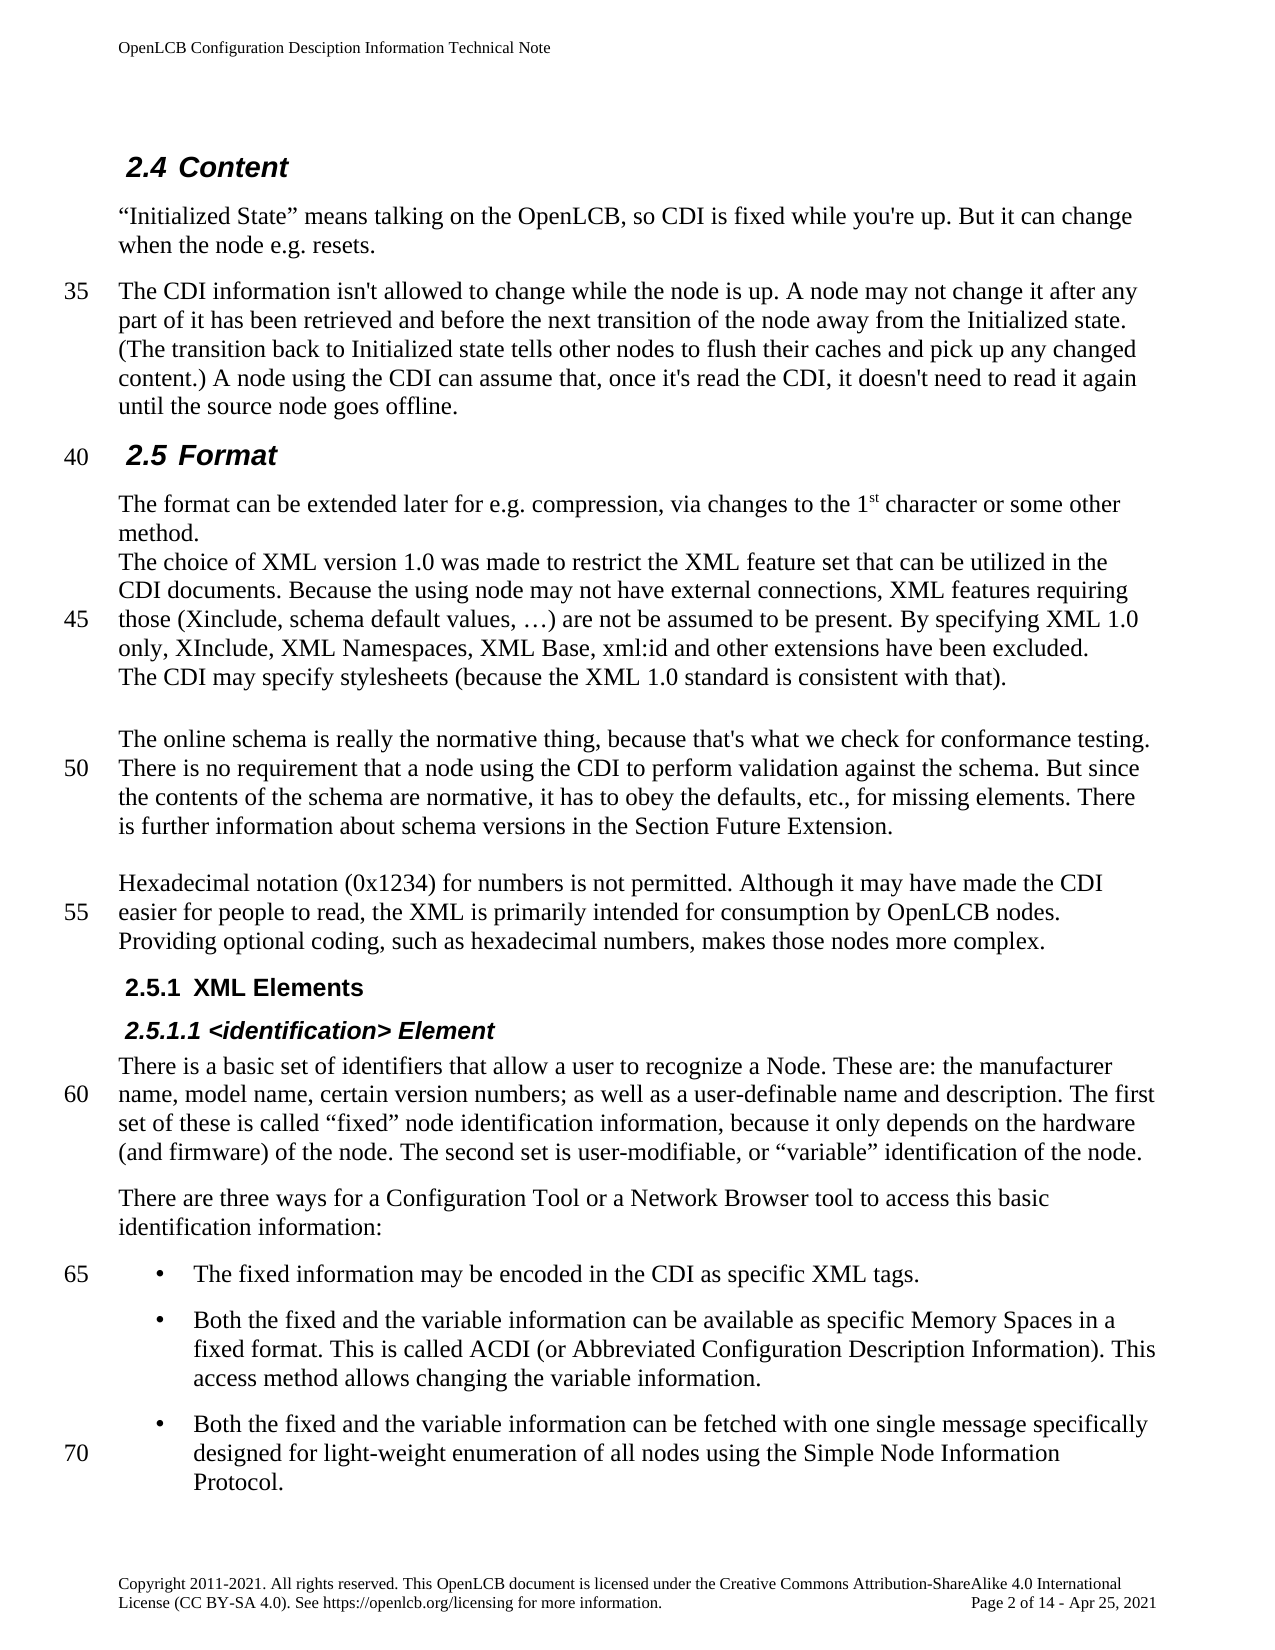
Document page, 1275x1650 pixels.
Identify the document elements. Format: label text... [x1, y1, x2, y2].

text The format can be extended later for e.g. compression, via changes to the 1st character or some other method. [118, 489, 1157, 547]
subtitle XML Elements [118, 972, 1157, 1001]
text The CDI may specify stylesheets (because the XML 1.0 standard is consistent with that). [118, 662, 1157, 690]
list Both the fixed and the variable information can be available as specific Memory Spaces in a fixed format. This is called ACDI (or Abbreviated Configuration Description Information). This access method allows changing the variable information. [156, 1305, 1157, 1391]
text “Initialized State” means talking on the OpenLCB, so CDI is fixed while you're up. But it can change when the node e.g. resets. [118, 201, 1157, 259]
text There are three ways for a Configuration Tool or a Network Browser tool to access this basic identification information: [118, 1183, 1157, 1241]
list The fixed information may be encoded in the CDI as specific XML tags. [156, 1259, 1157, 1287]
subtitle <identification> Element [118, 1016, 1157, 1045]
text The choice of XML version 1.0 was made to restrict the XML feature set that can be utilized in the CDI documents. Because the using node may not have external connections, XML features requiring those (Xinclude, schema default values, …) are not be assumed to be present. By specifying XML 1.0 only, XInclude, XML Namespaces, XML Base, xml:id and other extensions have been excluded. [118, 547, 1157, 662]
subtitle Content [118, 150, 1157, 183]
text Hexadecimal notation (0x1234) for numbers is not permitted. Although it may have made the CDI easier for people to read, the XML is primarily intended for consumption by OpenLCB nodes. Providing optional coding, such as hexadecimal numbers, makes those nodes more complex. [118, 868, 1157, 954]
list Both the fixed and the variable information can be fetched with one single message specifically designed for light-weight enumeration of all nodes using the Simple Node Information Protocol. [156, 1409, 1157, 1495]
subtitle Format [118, 438, 1157, 471]
text There is a basic set of identifiers that allow a user to recognize a Node. These are: the manufacturer name, model name, certain version numbers; as well as a user-definable name and description. The first set of these is called “fixed” node identification information, because it only depends on the hardware (and firmware) of the node. The second set is user-modifiable, or “variable” identification of the node. [118, 1051, 1157, 1166]
text The CDI information isn't allowed to change while the node is up. A node may not change it after any part of it has been retrieved and before the next transition of the node away from the Initialized state. (The transition back to Initialized state tells other nodes to flush their caches and pick up any changed content.) A node using the CDI can assume that, once it's read the CDI, it doesn't need to read it again until the source node goes offline. [118, 276, 1157, 420]
text The online schema is really the normative thing, because that's what we check for conformance testing. There is no requirement that a node using the CDI to perform validation against the schema. But since the contents of the schema are normative, it has to obey the defaults, etc., for missing elements. There is further information about schema versions in the Section Future Extension. [118, 724, 1157, 839]
